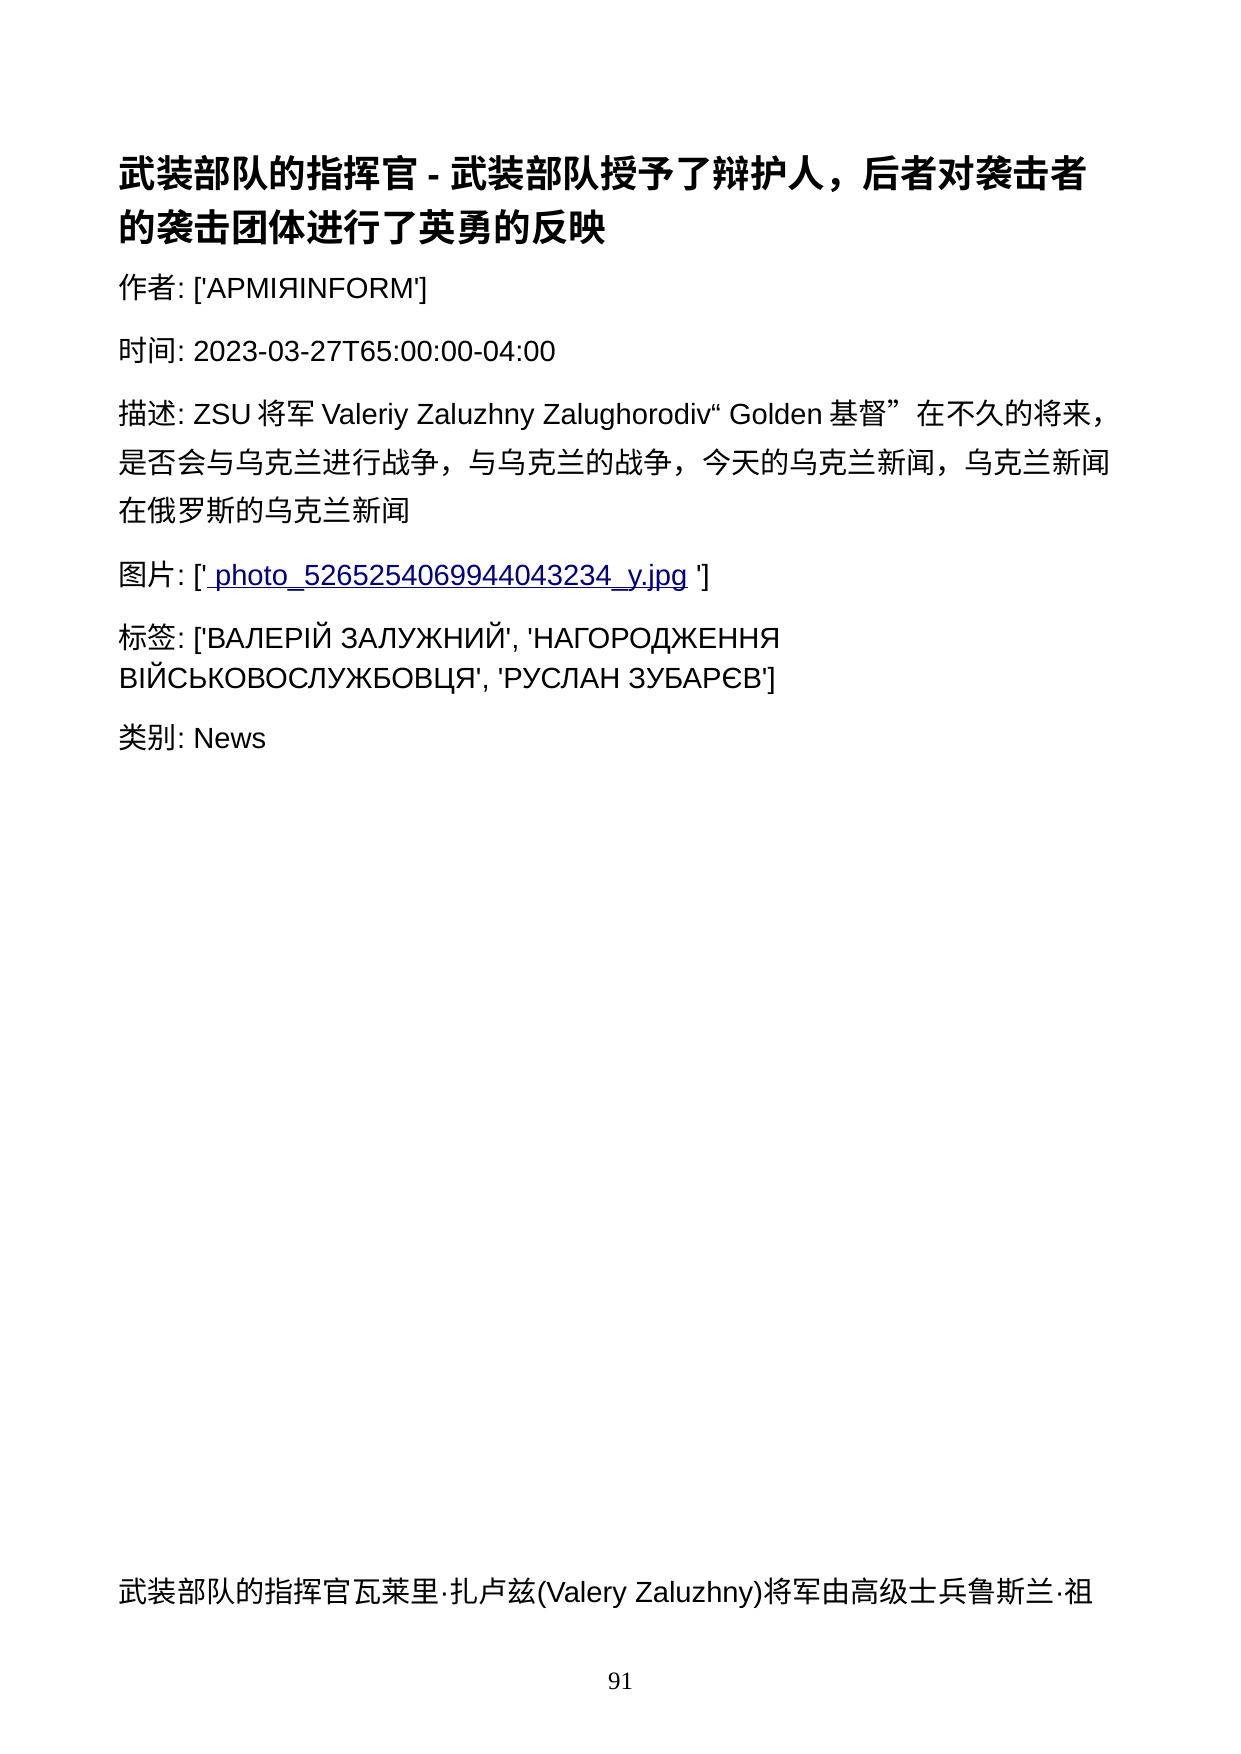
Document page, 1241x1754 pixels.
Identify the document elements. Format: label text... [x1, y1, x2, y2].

text 描述: ZSU将军Valeriy Zaluzhny Zalughorodiv“ Golden基督”在不久的将来，是否会与乌克兰进行战争，与乌克兰的战争，今天的乌克兰新闻，乌克兰新闻在俄罗斯的乌克兰新闻 [118, 391, 1122, 530]
text 时间: 2023-03-27T65:00:00-04:00 [118, 328, 1122, 370]
text 类别: News [118, 714, 1122, 757]
subtitle 武装部队的指挥官 - 武装部队授予了辩护人，后者对袭击者的袭击团体进行了英勇的反映 [118, 143, 1122, 252]
text 标签: ['ВАЛЕРІЙ ЗАЛУЖНИЙ', 'НАГОРОДЖЕННЯ ВІЙСЬКОВОСЛУЖБОВЦЯ', 'РУСЛАН ЗУБАРЄВ'] [118, 614, 1122, 695]
text 武装部队的指挥官瓦莱里·扎卢兹(Valery Zaluzhny)将军由高级士兵鲁斯兰·祖 [118, 778, 1122, 1611]
text 作者: ['АРМІЯINFORM'] [118, 264, 1122, 307]
text 图片: [' photo_5265254069944043234_y.jpg '] [118, 551, 1122, 593]
